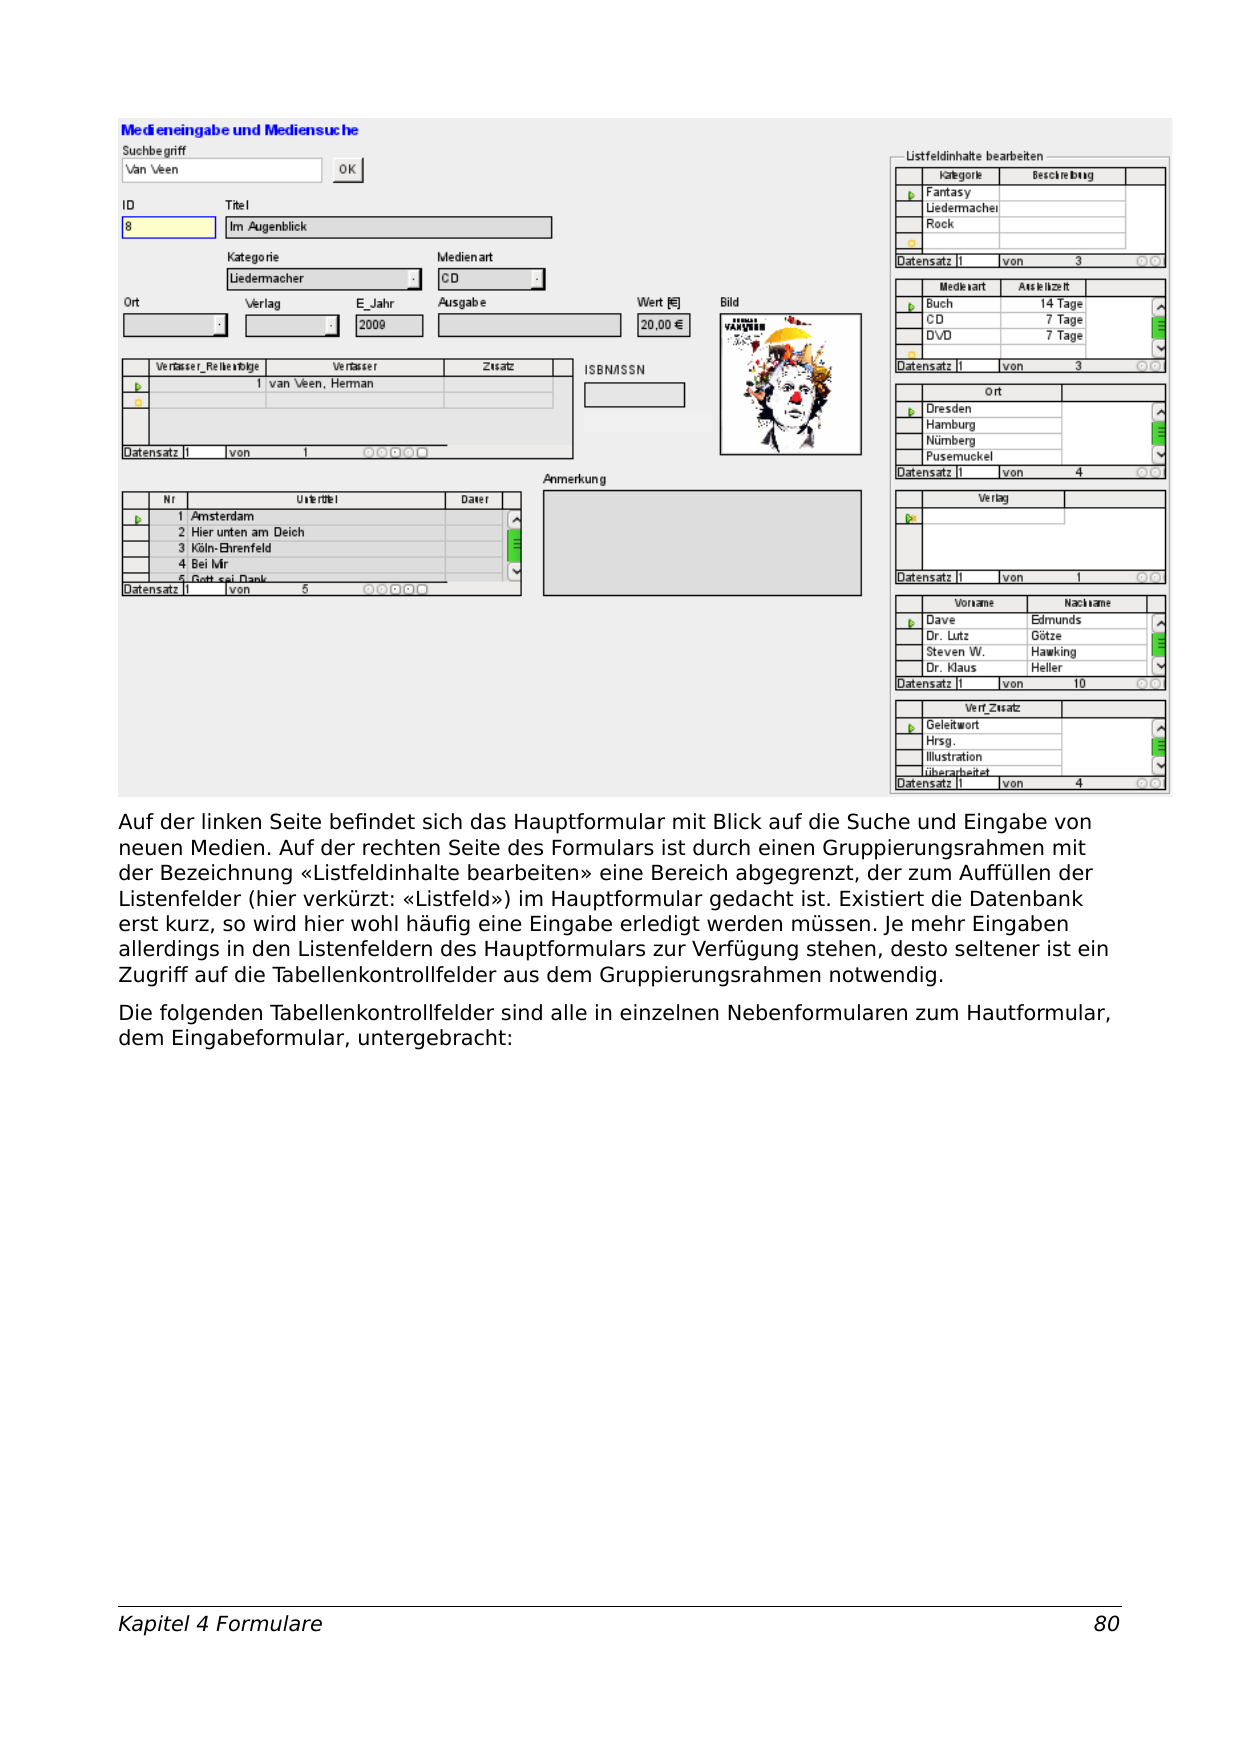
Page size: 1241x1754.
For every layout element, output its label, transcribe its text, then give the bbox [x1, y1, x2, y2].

text Die folgenden Tabellenkontrollfelder sind alle in einzelnen Nebenformularen zum Hautformular, dem Eingabeformular, untergebracht: [118, 1001, 1122, 1050]
text Auf der linken Seite befindet sich das Hauptformular mit Blick auf die Suche und Eingabe von neuen Medien. Auf der rechten Seite des Formulars ist durch einen Gruppierungsrahmen mit der Bezeichnung «Listfeldinhalte bearbeiten» eine Bereich abgegrenzt, der zum Auffüllen der Listenfelder (hier verkürzt: «Listfeld») im Hauptformular gedacht ist. Existiert die Datenbank erst kurz, so wird hier wohl häufig eine Eingabe erledigt werden müssen. Je mehr Eingaben allerdings in den Listenfeldern des Hauptformulars zur Verfügung stehen, desto seltener ist ein Zugriff auf die Tabellenkontrollfelder aus dem Gruppierungsrahmen notwendig. [118, 810, 1122, 987]
picture [118, 118, 1173, 797]
